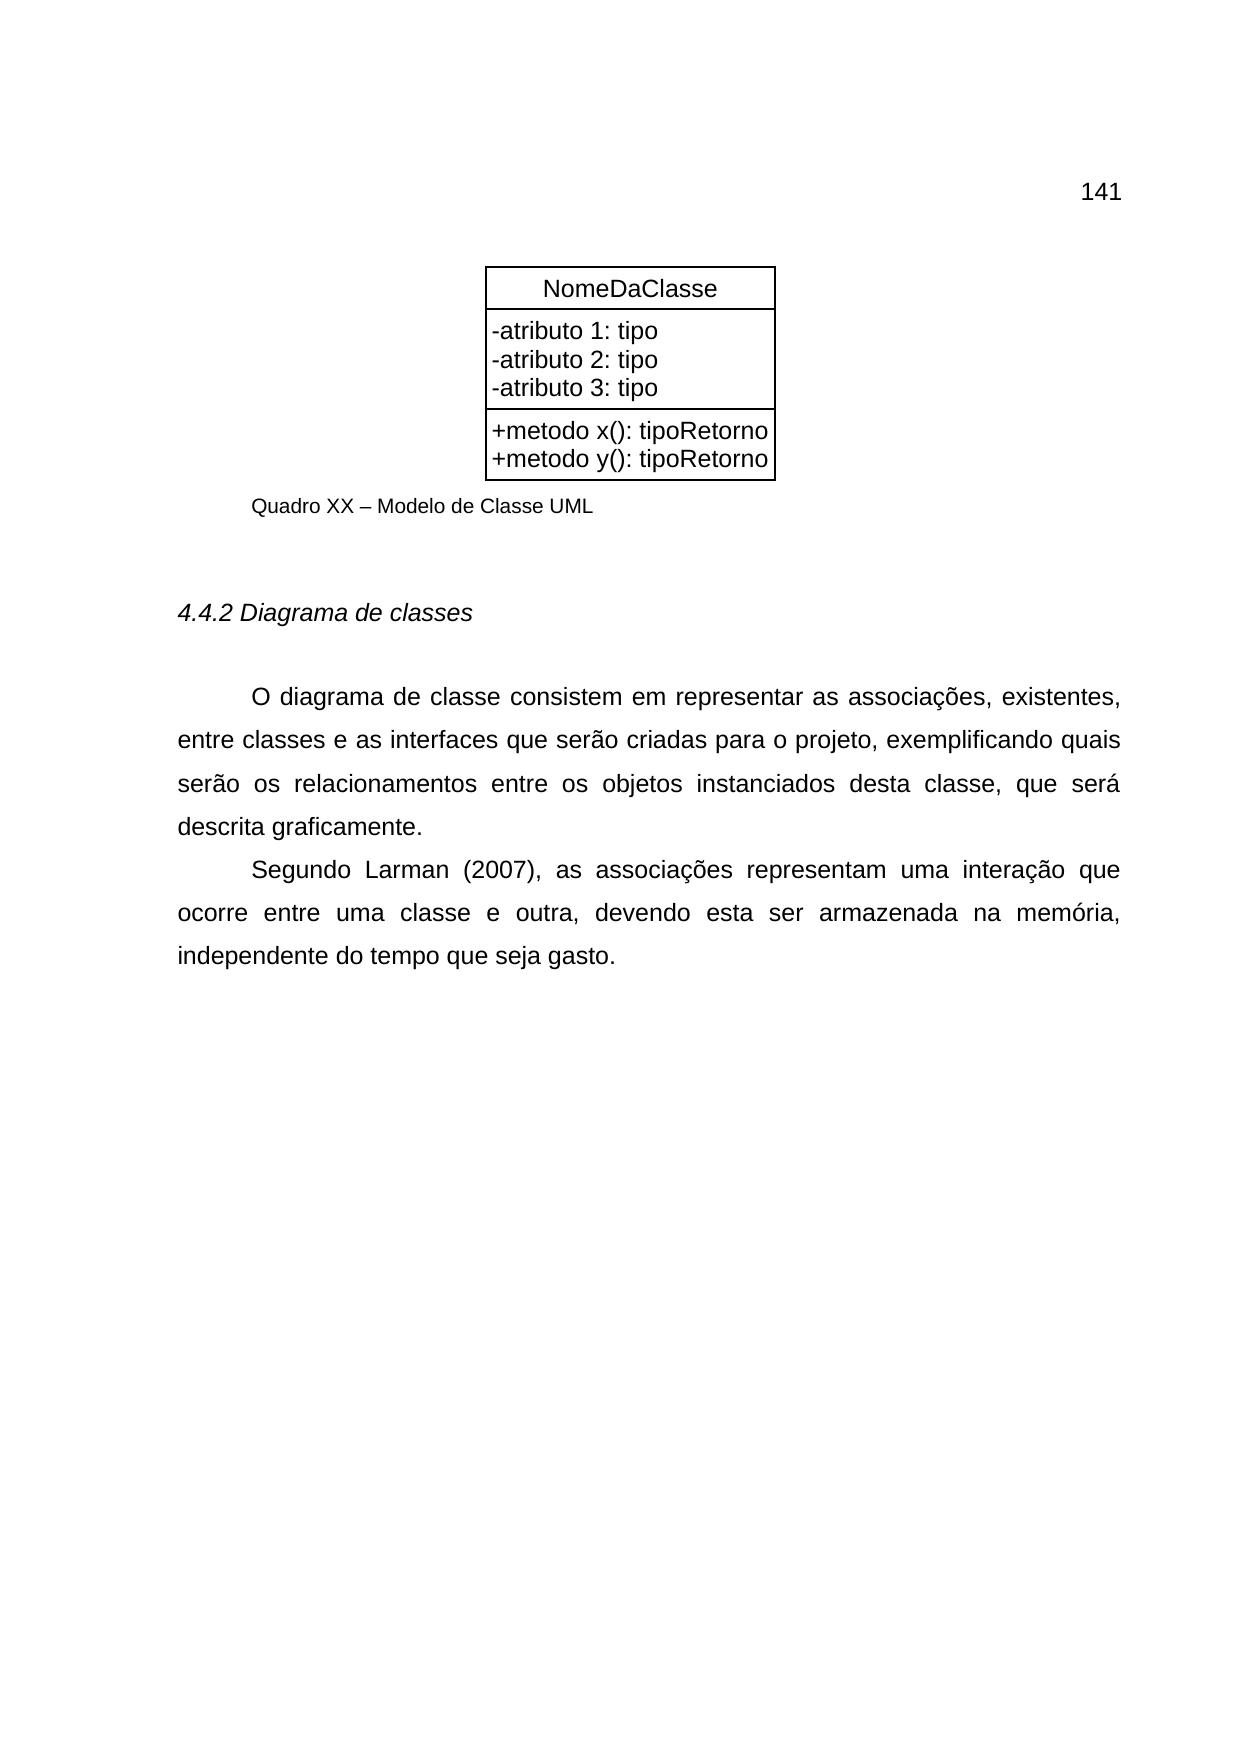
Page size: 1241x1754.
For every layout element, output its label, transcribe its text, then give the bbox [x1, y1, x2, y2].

text O diagrama de classe consistem em representar as associações, existentes, entre classes e as interfaces que serão criadas para o projeto, exemplificando quais serão os relacionamentos entre os objetos instanciados desta classe, que será descrita graficamente. [177, 682, 1122, 841]
subtitle 4.4.2 Diagrama de classes [177, 598, 1122, 627]
table_header NomeDaClasse [487, 268, 774, 308]
table_cell -atributo 1: tipo -atributo 2: tipo -atributo 3: tipo [487, 310, 774, 408]
text Segundo Larman (2007), as associações representam uma interação que ocorre entre uma classe e outra, devendo esta ser armazenada na memória, independente do tempo que seja gasto. [177, 855, 1122, 970]
text Quadro XX – Modelo de Classe UML [177, 493, 1122, 517]
table_cell +metodo x(): tipoRetorno +metodo y(): tipoRetorno [487, 410, 774, 479]
